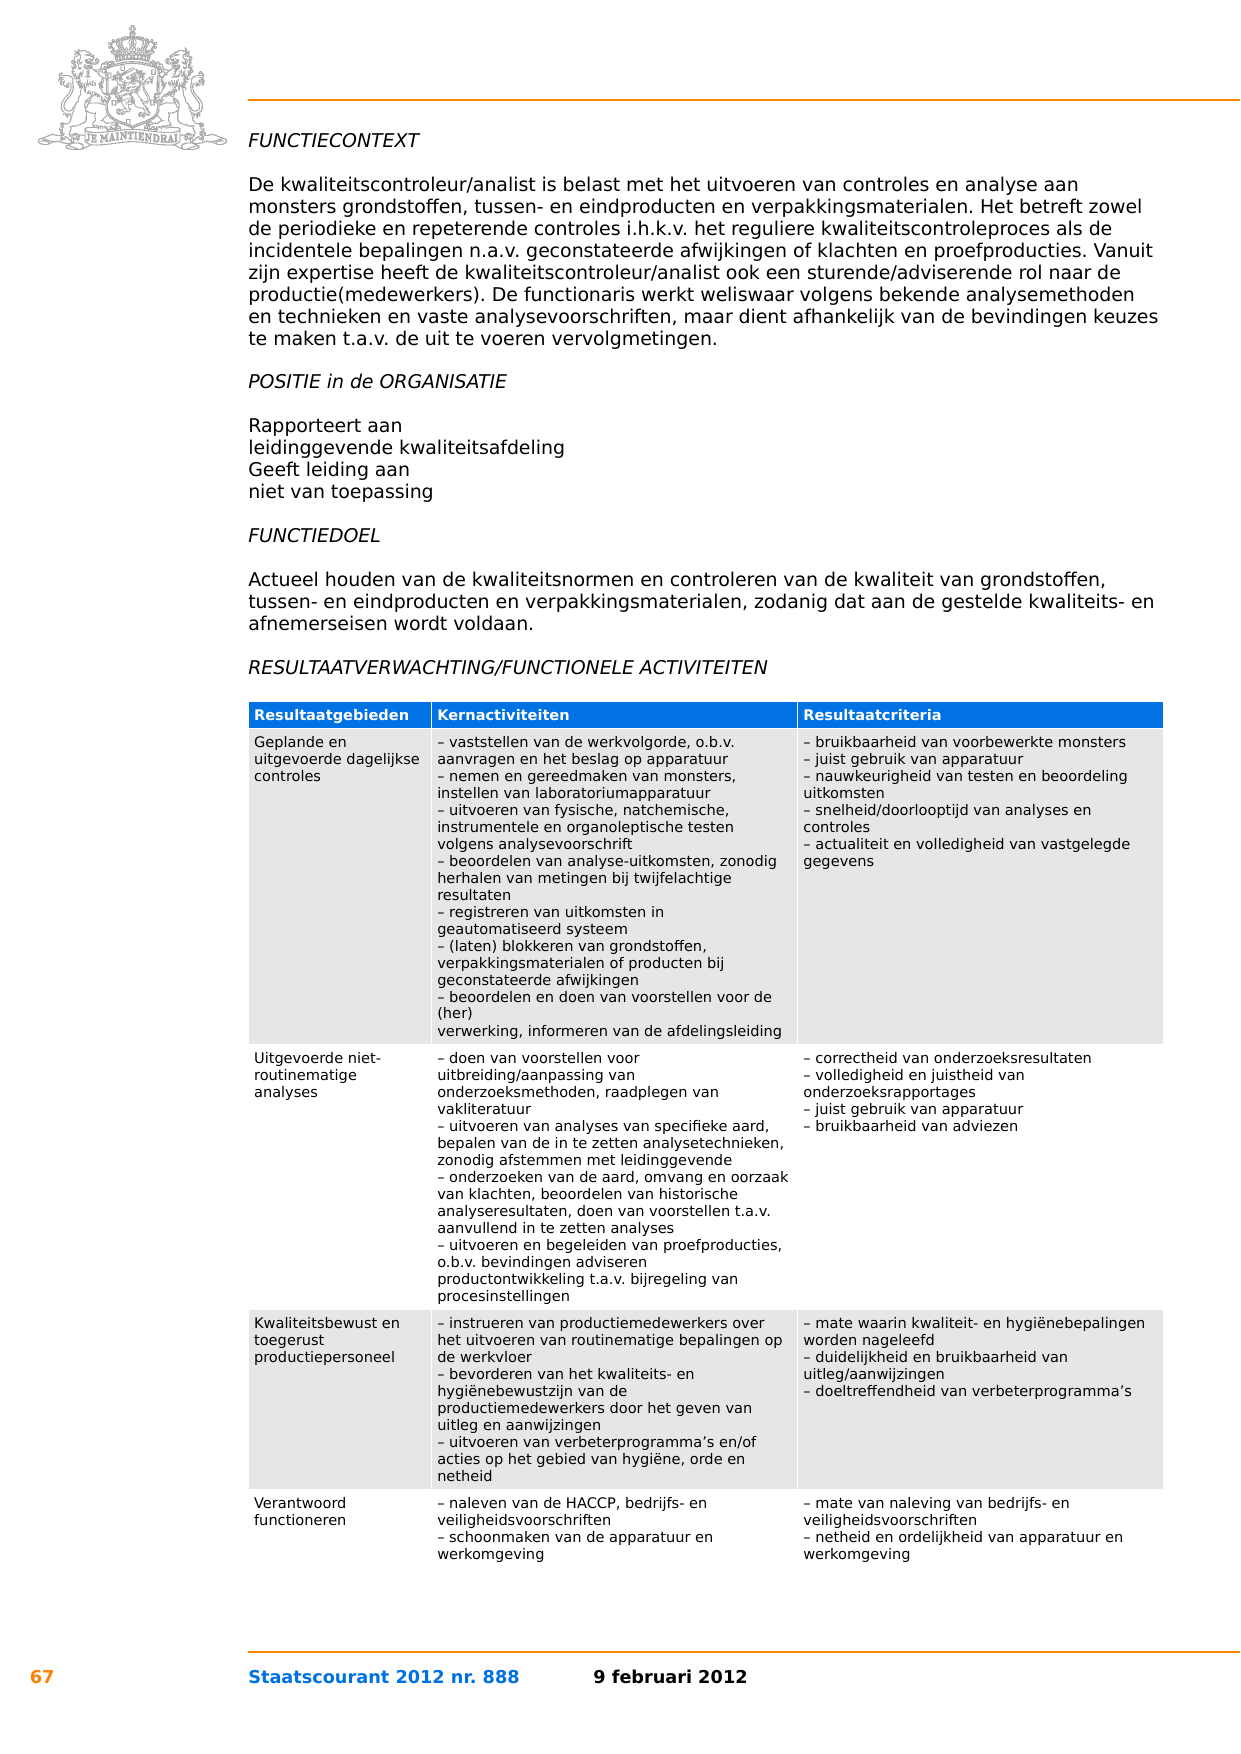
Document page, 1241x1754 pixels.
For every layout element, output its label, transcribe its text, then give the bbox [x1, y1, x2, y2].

subtitle FUNCTIEDOEL [248, 525, 1163, 547]
table_header Resultaatgebieden [249, 702, 431, 728]
table_cell – instrueren van productiemedewerkers over het uitvoeren van routinematige bepalingen op de werkvloer – bevorderen van het kwaliteits- en hygiënebewustzijn van de productiemedewerkers door het geven van uitleg en aanwijzingen – uitvoeren van verbeterprogramma’s en/of acties op het gebied van hygiëne, orde en netheid [432, 1310, 797, 1489]
text leidinggevende kwaliteitsafdeling [248, 437, 1163, 459]
text niet van toepassing [248, 481, 1163, 503]
table_cell – naleven van de HACCP, bedrijfs- en veiligheidsvoorschriften – schoonmaken van de apparatuur en werkomgeving [432, 1490, 797, 1568]
picture [38, 25, 227, 150]
text Actueel houden van de kwaliteitsnormen en controleren van de kwaliteit van grondstoffen, tussen- en eindproducten en verpakkingsmaterialen, zodanig dat aan de gestelde kwaliteits- en afnemerseisen wordt voldaan. [248, 569, 1163, 635]
table_header Kernactiviteiten [432, 702, 797, 728]
table_cell Geplande en uitgevoerde dagelijkse controles [249, 729, 431, 1044]
table_cell – bruikbaarheid van voorbewerkte monsters – juist gebruik van apparatuur – nauwkeurigheid van testen en beoordeling uitkomsten – snelheid/doorlooptijd van analyses en controles – actualiteit en volledigheid van vastgelegde gegevens [798, 729, 1163, 1044]
subtitle POSITIE in de ORGANISATIE [248, 371, 1163, 393]
subtitle FUNCTIECONTEXT [248, 130, 1163, 152]
table_header Resultaatcriteria [798, 702, 1163, 728]
table_cell – vaststellen van de werkvolgorde, o.b.v. aanvragen en het beslag op apparatuur – nemen en gereedmaken van monsters, instellen van laboratoriumapparatuur – uitvoeren van fysische, natchemische, instrumentele en organoleptische testen volgens analysevoorschrift – beoordelen van analyse-uitkomsten, zonodig herhalen van metingen bij twijfelachtige resultaten – registreren van uitkomsten in geautomatiseerd systeem – (laten) blokkeren van grondstoffen, verpakkingsmaterialen of producten bij geconstateerde afwijkingen – beoordelen en doen van voorstellen voor de (her) verwerking, informeren van de afdelingsleiding [432, 729, 797, 1044]
table_cell – correctheid van onderzoeksresultaten – volledigheid en juistheid van onderzoeksrapportages – juist gebruik van apparatuur – bruikbaarheid van adviezen [798, 1045, 1163, 1309]
text Rapporteert aan [248, 415, 1163, 437]
text De kwaliteitscontroleur/analist is belast met het uitvoeren van controles en analyse aan monsters grondstoffen, tussen- en eindproducten en verpakkingsmaterialen. Het betreft zowel de periodieke en repeterende controles i.h.k.v. het reguliere kwaliteitscontroleproces als de incidentele bepalingen n.a.v. geconstateerde afwijkingen of klachten en proefproducties. Vanuit zijn expertise heeft de kwaliteitscontroleur/analist ook een sturende/adviserende rol naar de productie(medewerkers). De functionaris werkt weliswaar volgens bekende analysemethoden en technieken en vaste analysevoorschriften, maar dient afhankelijk van de bevindingen keuzes te maken t.a.v. de uit te voeren vervolgmetingen. [248, 174, 1163, 349]
table_cell – mate waarin kwaliteit- en hygiënebepalingen worden nageleefd – duidelijkheid en bruikbaarheid van uitleg/aanwijzingen – doeltreffendheid van verbeterprogramma’s [798, 1310, 1163, 1489]
table_cell Verantwoord functioneren [249, 1490, 431, 1568]
table_cell – doen van voorstellen voor uitbreiding/aanpassing van onderzoeksmethoden, raadplegen van vakliteratuur – uitvoeren van analyses van specifieke aard, bepalen van de in te zetten analysetechnieken, zonodig afstemmen met leidinggevende – onderzoeken van de aard, omvang en oorzaak van klachten, beoordelen van historische analyseresultaten, doen van voorstellen t.a.v. aanvullend in te zetten analyses – uitvoeren en begeleiden van proefproducties, o.b.v. bevindingen adviseren productontwikkeling t.a.v. bijregeling van procesinstellingen [432, 1045, 797, 1309]
table_cell – mate van naleving van bedrijfs- en veiligheidsvoorschriften – netheid en ordelijkheid van apparatuur en werkomgeving [798, 1490, 1163, 1568]
table_cell Kwaliteitsbewust en toegerust productiepersoneel [249, 1310, 431, 1489]
table_cell Uitgevoerde niet-routinematige analyses [249, 1045, 431, 1309]
text Geeft leiding aan [248, 459, 1163, 481]
subtitle RESULTAATVERWACHTING/FUNCTIONELE ACTIVITEITEN [248, 657, 1163, 679]
